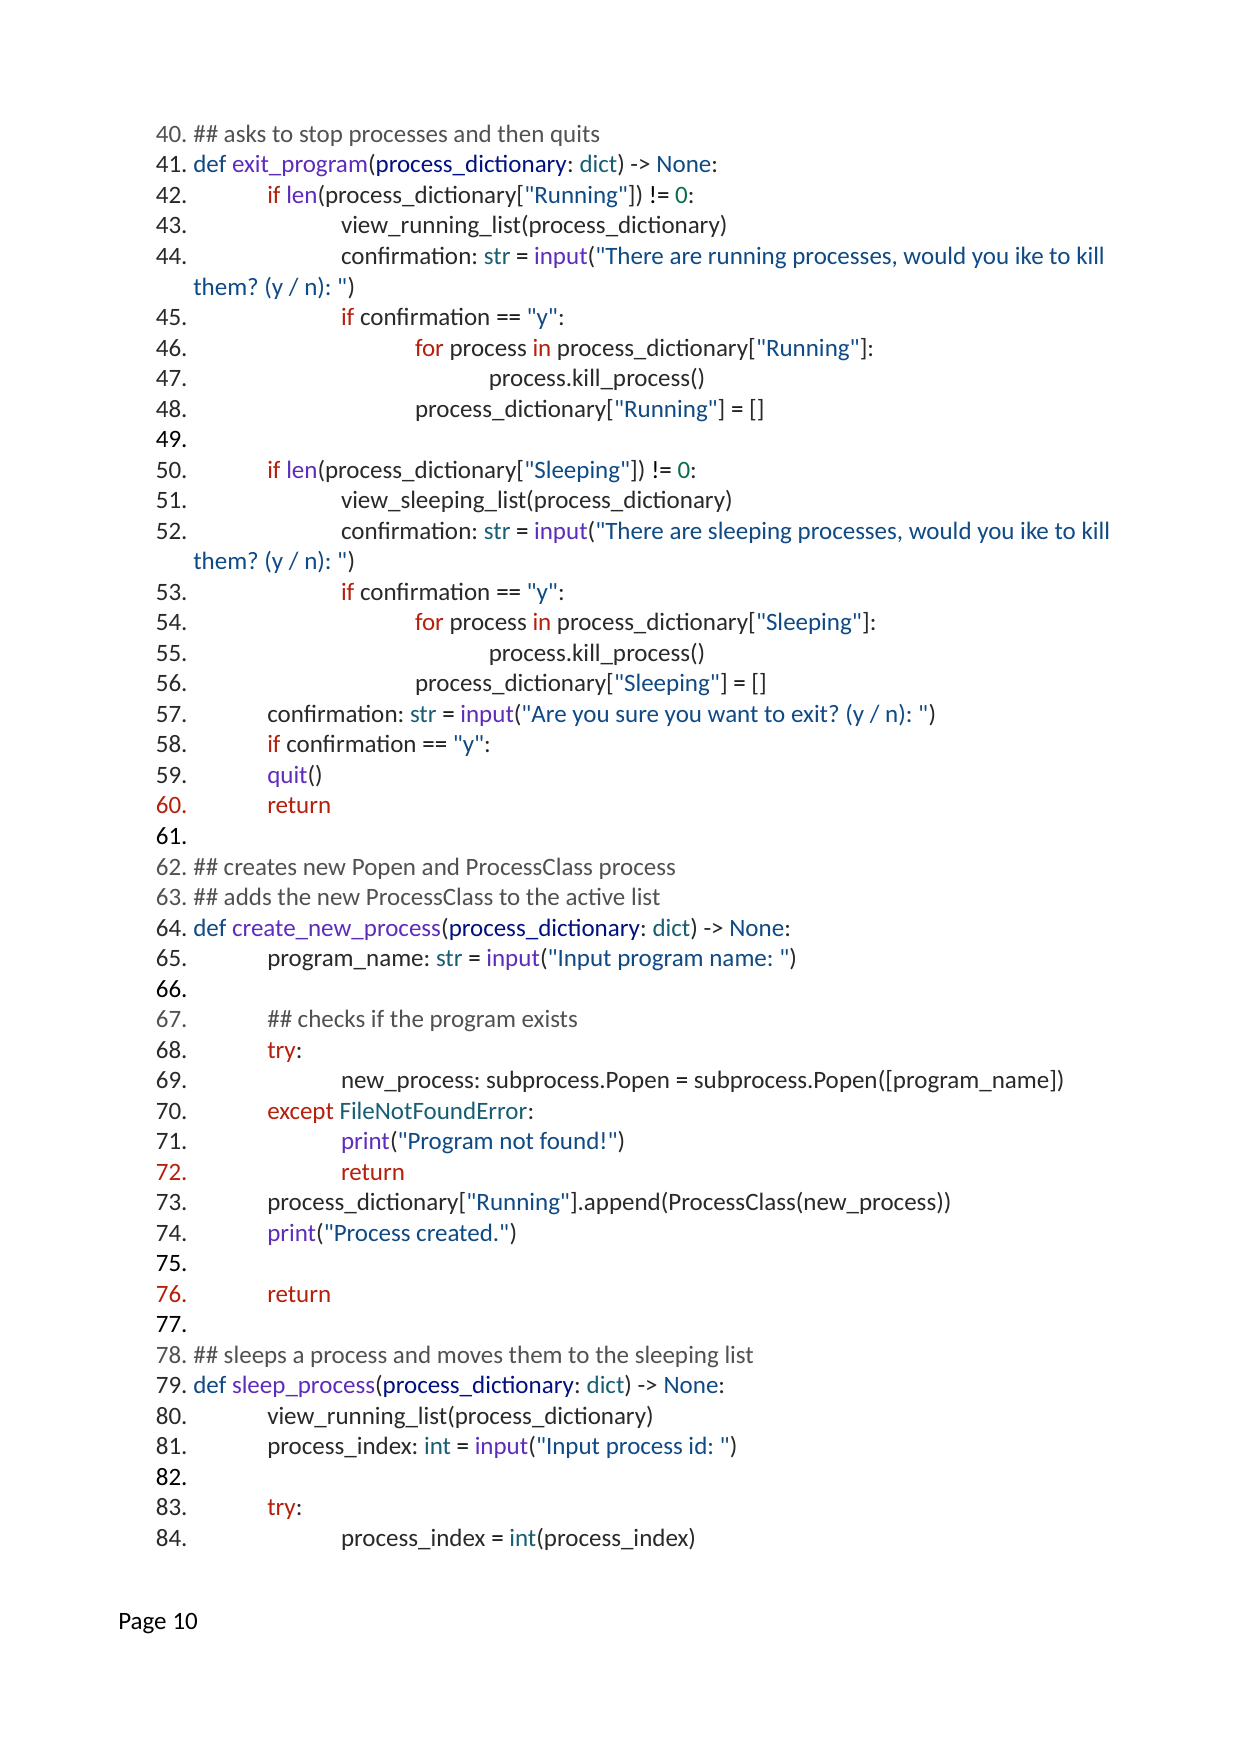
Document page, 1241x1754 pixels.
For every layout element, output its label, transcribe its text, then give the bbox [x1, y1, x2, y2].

list if confirmation == "y": [156, 728, 1122, 759]
list return [156, 1156, 1122, 1186]
list if len(process_dictionary["Sleeping"]) != 0: [156, 454, 1122, 484]
list quit() [156, 759, 1122, 789]
list def exit_program(process_dictionary: dict) -> None: [156, 149, 1122, 179]
list confirmation: str = input("There are sleeping processes, would you ike to kill them? (y / n): ") [156, 515, 1122, 576]
list process.kill_process() [156, 362, 1122, 393]
list process.kill_process() [156, 637, 1122, 667]
list for process in process_dictionary["Running"]: [156, 332, 1122, 362]
list program_name: str = input("Input program name: ") [156, 942, 1122, 973]
list return [156, 789, 1122, 820]
list def create_new_process(process_dictionary: dict) -> None: [156, 912, 1122, 942]
list return [156, 1278, 1122, 1308]
list confirmation: str = input("Are you sure you want to exit? (y / n): ") [156, 698, 1122, 728]
list try: [156, 1034, 1122, 1064]
list if confirmation == "y": [156, 301, 1122, 332]
list ## checks if the program exists [156, 1003, 1122, 1034]
list process_dictionary["Running"].append(ProcessClass(new_process)) [156, 1186, 1122, 1217]
list view_running_list(process_dictionary) [156, 1400, 1122, 1431]
list if confirmation == "y": [156, 576, 1122, 606]
list ## creates new Popen and ProcessClass process [156, 851, 1122, 881]
list for process in process_dictionary["Sleeping"]: [156, 606, 1122, 637]
list ## sleeps a process and moves them to the sleeping list [156, 1339, 1122, 1369]
list process_dictionary["Sleeping"] = [] [156, 667, 1122, 698]
list def sleep_process(process_dictionary: dict) -> None: [156, 1369, 1122, 1400]
list print("Program not found!") [156, 1125, 1122, 1156]
list if len(process_dictionary["Running"]) != 0: [156, 179, 1122, 210]
list confirmation: str = input("There are running processes, would you ike to kill them? (y / n): ") [156, 240, 1122, 301]
list ## adds the new ProcessClass to the active list [156, 881, 1122, 912]
list print("Process created.") [156, 1217, 1122, 1247]
list process_dictionary["Running"] = [] [156, 393, 1122, 423]
list ## asks to stop processes and then quits [156, 118, 1122, 149]
list process_index = int(process_index) [156, 1522, 1122, 1553]
list process_index: int = input("Input process id: ") [156, 1431, 1122, 1461]
list try: [156, 1492, 1122, 1522]
list view_running_list(process_dictionary) [156, 210, 1122, 240]
list new_process: subprocess.Popen = subprocess.Popen([program_name]) [156, 1064, 1122, 1095]
list except FileNotFoundError: [156, 1095, 1122, 1125]
list view_sleeping_list(process_dictionary) [156, 484, 1122, 515]
